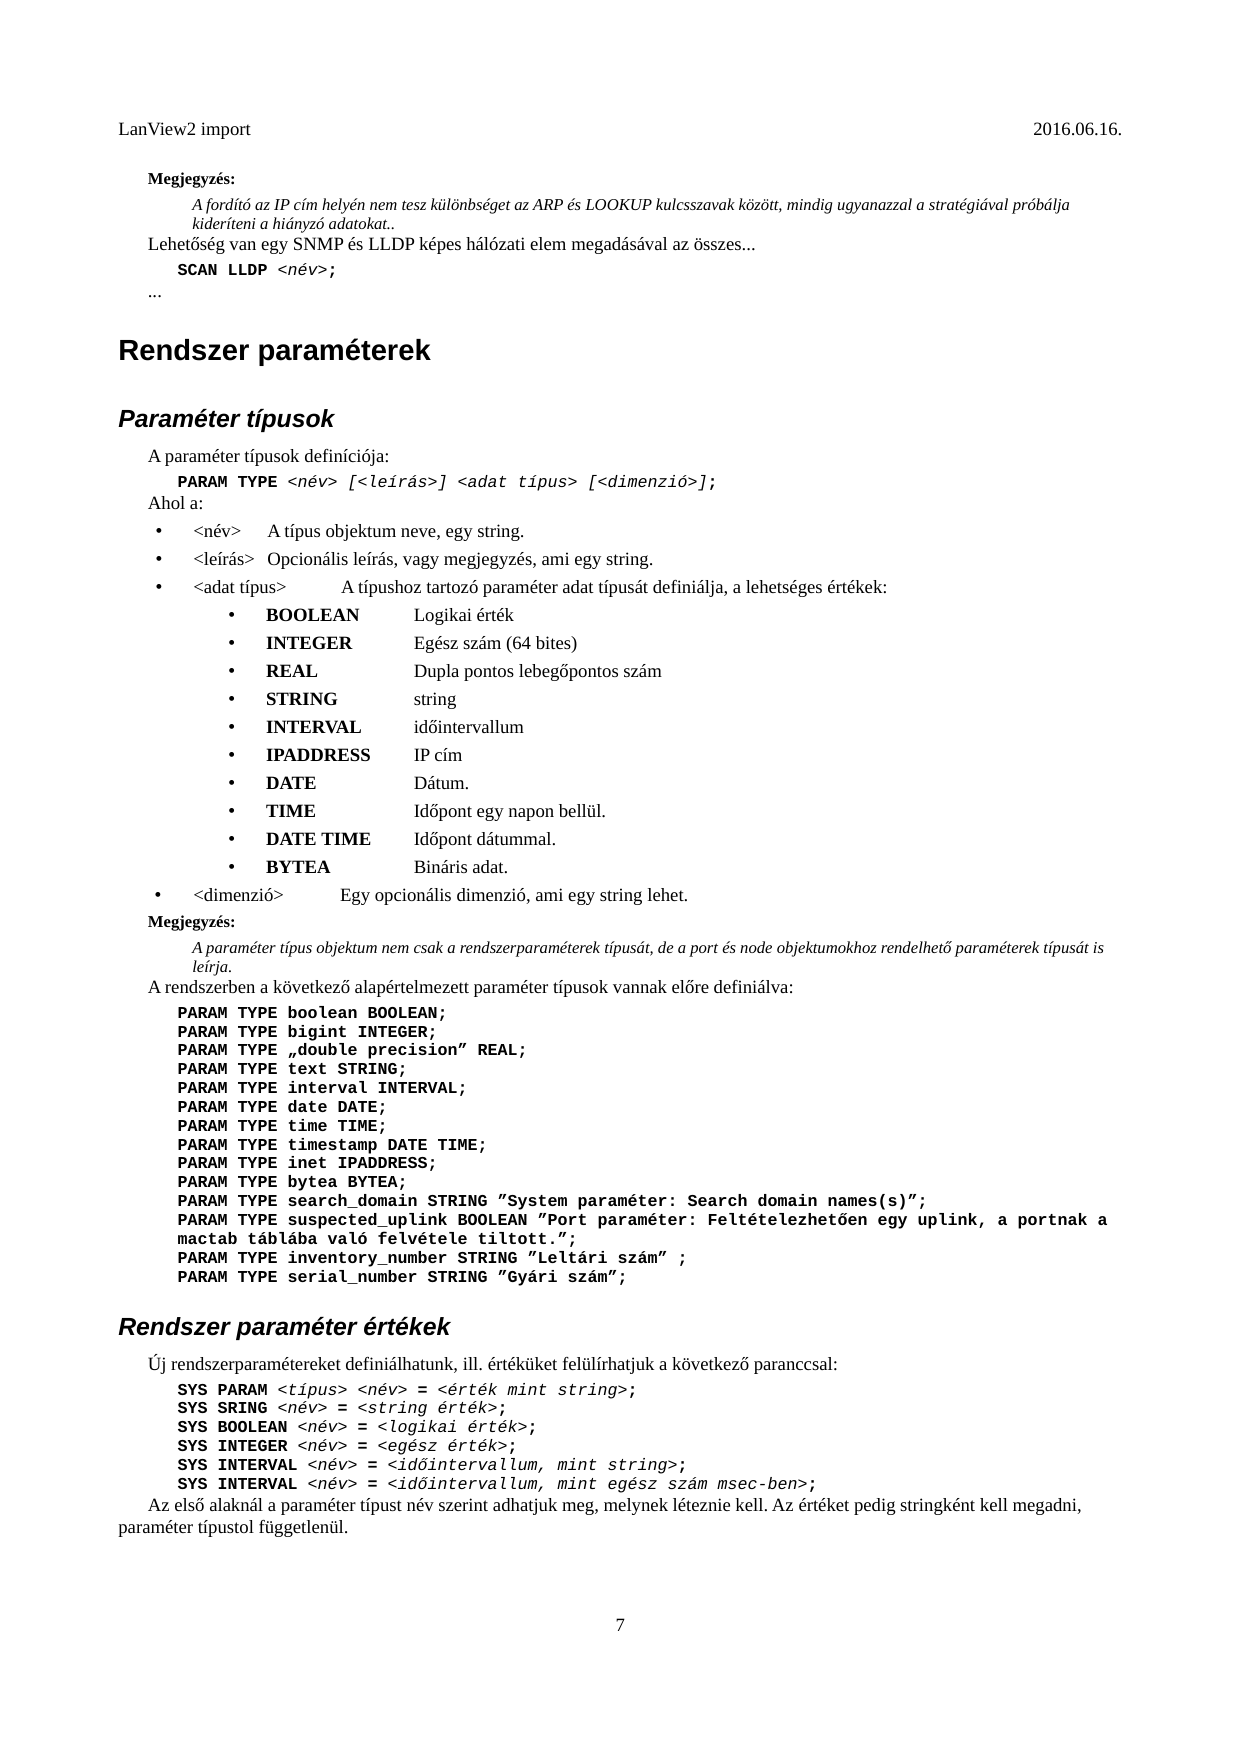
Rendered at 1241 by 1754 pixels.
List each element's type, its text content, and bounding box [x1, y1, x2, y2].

text PARAM TYPE date DATE; [177, 1098, 1122, 1117]
list INTEGER Egész szám (64 bites) [228, 632, 1122, 654]
text Új rendszerparamétereket definiálhatunk, ill. értéküket felülírhatjuk a következő paranccsal: [118, 1353, 1122, 1375]
text PARAM TYPE interval INTERVAL; [177, 1080, 1122, 1098]
subtitle Rendszer paraméterek [118, 333, 1122, 367]
list IPADDRESS IP cím [228, 744, 1122, 766]
list INTERVAL időintervallum [228, 716, 1122, 738]
list BYTEA Bináris adat. [228, 856, 1122, 878]
list <adat típus> A típushoz tartozó paraméter adat típusát definiálja, a lehetséges értékek: [156, 576, 1122, 598]
subtitle Paraméter típusok [118, 404, 1122, 433]
list <név> A típus objektum neve, egy string. [156, 520, 1122, 542]
text Megjegyzés: [118, 169, 1122, 188]
text Megjegyzés: [118, 912, 1122, 931]
text SYS PARAM <típus> <név> = <érték mint string>; [177, 1381, 1122, 1400]
list BOOLEAN Logikai érték [228, 604, 1122, 626]
text PARAM TYPE boolean BOOLEAN; [177, 1004, 1122, 1023]
subtitle Rendszer paraméter értékek [118, 1312, 1122, 1341]
text Az első alaknál a paraméter típust név szerint adhatjuk meg, melynek léteznie kell. Az értéket pedig stringként kell megadni, paraméter típustol függetlenül. [118, 1494, 1122, 1537]
list STRING string [228, 688, 1122, 710]
list DATE Dátum. [228, 772, 1122, 794]
text SYS SRING <név> = <string érték>; [177, 1400, 1122, 1419]
text SYS INTERVAL <név> = <időintervallum, mint string>; [177, 1457, 1122, 1475]
text PARAM TYPE serial_number STRING ”Gyári szám”; [177, 1268, 1122, 1287]
text PARAM TYPE inet IPADDRESS; [177, 1155, 1122, 1174]
text ... [118, 280, 1122, 302]
text PARAM TYPE search_domain STRING ”System paraméter: Search domain names(s)”; [177, 1193, 1122, 1212]
text PARAM TYPE bytea BYTEA; [177, 1174, 1122, 1193]
text SCAN LLDP <név>; [177, 261, 1122, 280]
text Lehetőség van egy SNMP és LLDP képes hálózati elem megadásával az összes... [118, 233, 1122, 255]
text SYS INTEGER <név> = <egész érték>; [177, 1438, 1122, 1457]
text PARAM TYPE suspected_uplink BOOLEAN ”Port paraméter: Feltételezhetően egy uplink, a portnak a mactab táblába való felvétele tiltott.”; [177, 1212, 1122, 1249]
list REAL Dupla pontos lebegőpontos szám [228, 660, 1122, 682]
list <dimenzió> Egy opcionális dimenzió, ami egy string lehet. [154, 884, 1122, 906]
text A paraméter típus objektum nem csak a rendszerparaméterek típusát, de a port és node objektumokhoz rendelhető paraméterek típusát is leírja. [192, 938, 1122, 976]
text PARAM TYPE time TIME; [177, 1117, 1122, 1136]
text A rendszerben a következő alapértelmezett paraméter típusok vannak előre definiálva: [118, 976, 1122, 998]
text SYS BOOLEAN <név> = <logikai érték>; [177, 1419, 1122, 1438]
text A paraméter típusok definíciója: [118, 445, 1122, 467]
list TIME Időpont egy napon bellül. [228, 800, 1122, 822]
text A fordító az IP cím helyén nem tesz különbséget az ARP és LOOKUP kulcsszavak között, mindig ugyanazzal a stratégiával próbálja kideríteni a hiányzó adatokat.. [192, 195, 1122, 233]
text PARAM TYPE timestamp DATE TIME; [177, 1136, 1122, 1155]
text SYS INTERVAL <név> = <időintervallum, mint egész szám msec-ben>; [177, 1475, 1122, 1494]
text PARAM TYPE bigint INTEGER; [177, 1023, 1122, 1042]
text PARAM TYPE text STRING; [177, 1061, 1122, 1080]
text PARAM TYPE inventory_number STRING ”Leltári szám” ; [177, 1249, 1122, 1268]
list <leírás> Opcionális leírás, vagy megjegyzés, ami egy string. [156, 548, 1122, 569]
text Ahol a: [118, 492, 1122, 513]
text PARAM TYPE „double precision” REAL; [177, 1042, 1122, 1061]
list DATE TIME Időpont dátummal. [228, 828, 1122, 850]
text PARAM TYPE <név> [<leírás>] <adat típus> [<dimenzió>]; [177, 473, 1122, 492]
